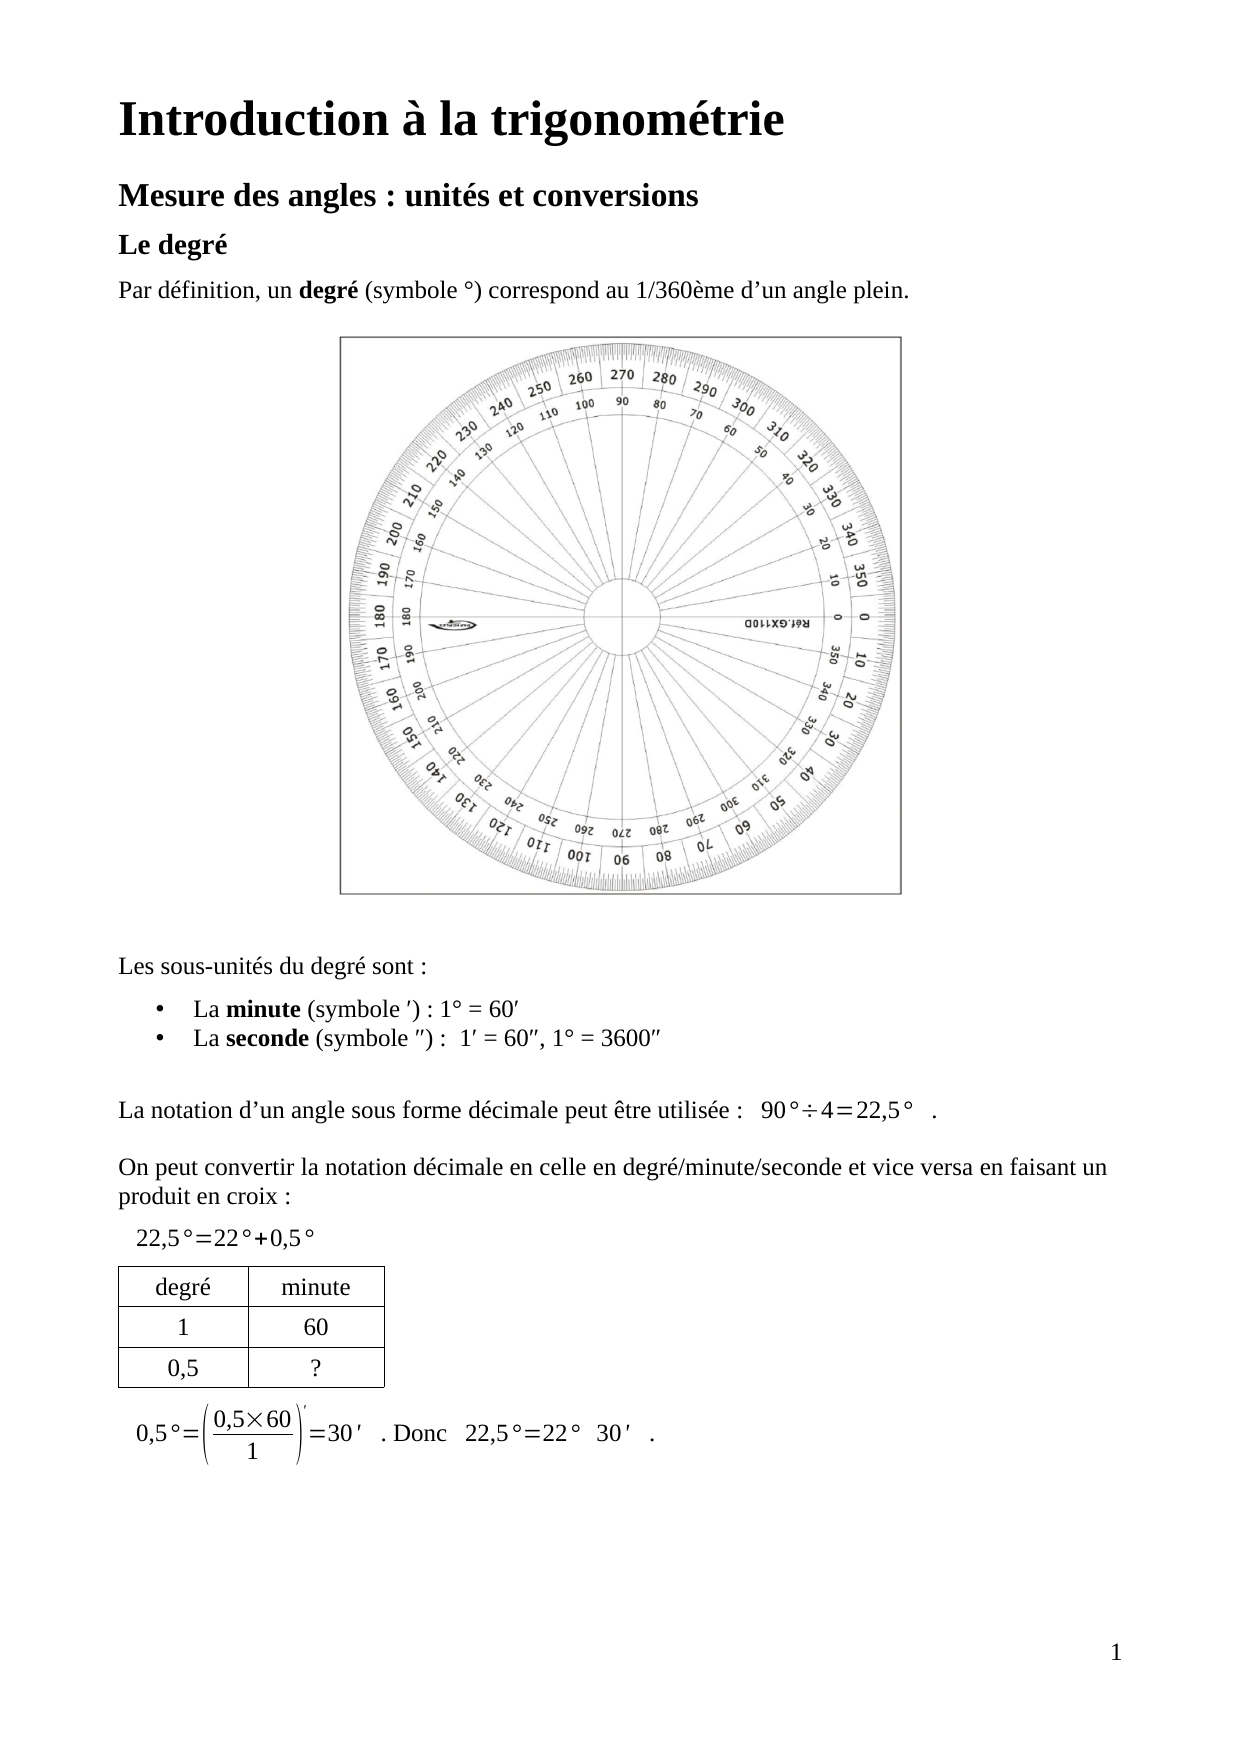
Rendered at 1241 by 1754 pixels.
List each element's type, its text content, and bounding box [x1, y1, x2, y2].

table_cell 60 [249, 1307, 384, 1347]
text Les sous-unités du degré sont : [118, 951, 1122, 980]
table_header minute [249, 1267, 384, 1306]
text La notation d’un angle sous forme décimale peut être utilisée :. [118, 1095, 1122, 1123]
list La minute (symbole ′) : 1° = 60′ [156, 994, 1122, 1023]
text Le degré [118, 227, 1122, 261]
list La seconde (symbole ″) : 1′ = 60″, 1° = 3600″ [156, 1023, 1122, 1052]
text Mesure des angles : unités et conversions [118, 175, 1122, 213]
text Introduction à la trigonométrie [118, 88, 1122, 146]
picture [337, 333, 904, 897]
table_cell ? [249, 1348, 384, 1387]
table_cell 0,5 [119, 1348, 248, 1387]
table_header degré [119, 1267, 248, 1306]
text Par définition, un degré (symbole °) correspond au 1/360ème d’un angle plein. [118, 275, 1122, 304]
text On peut convertir la notation décimale en celle en degré/minute/seconde et vice versa en faisant un produit en croix : [118, 1152, 1122, 1210]
text . Donc. [118, 1402, 1122, 1467]
table_cell 1 [119, 1307, 248, 1347]
